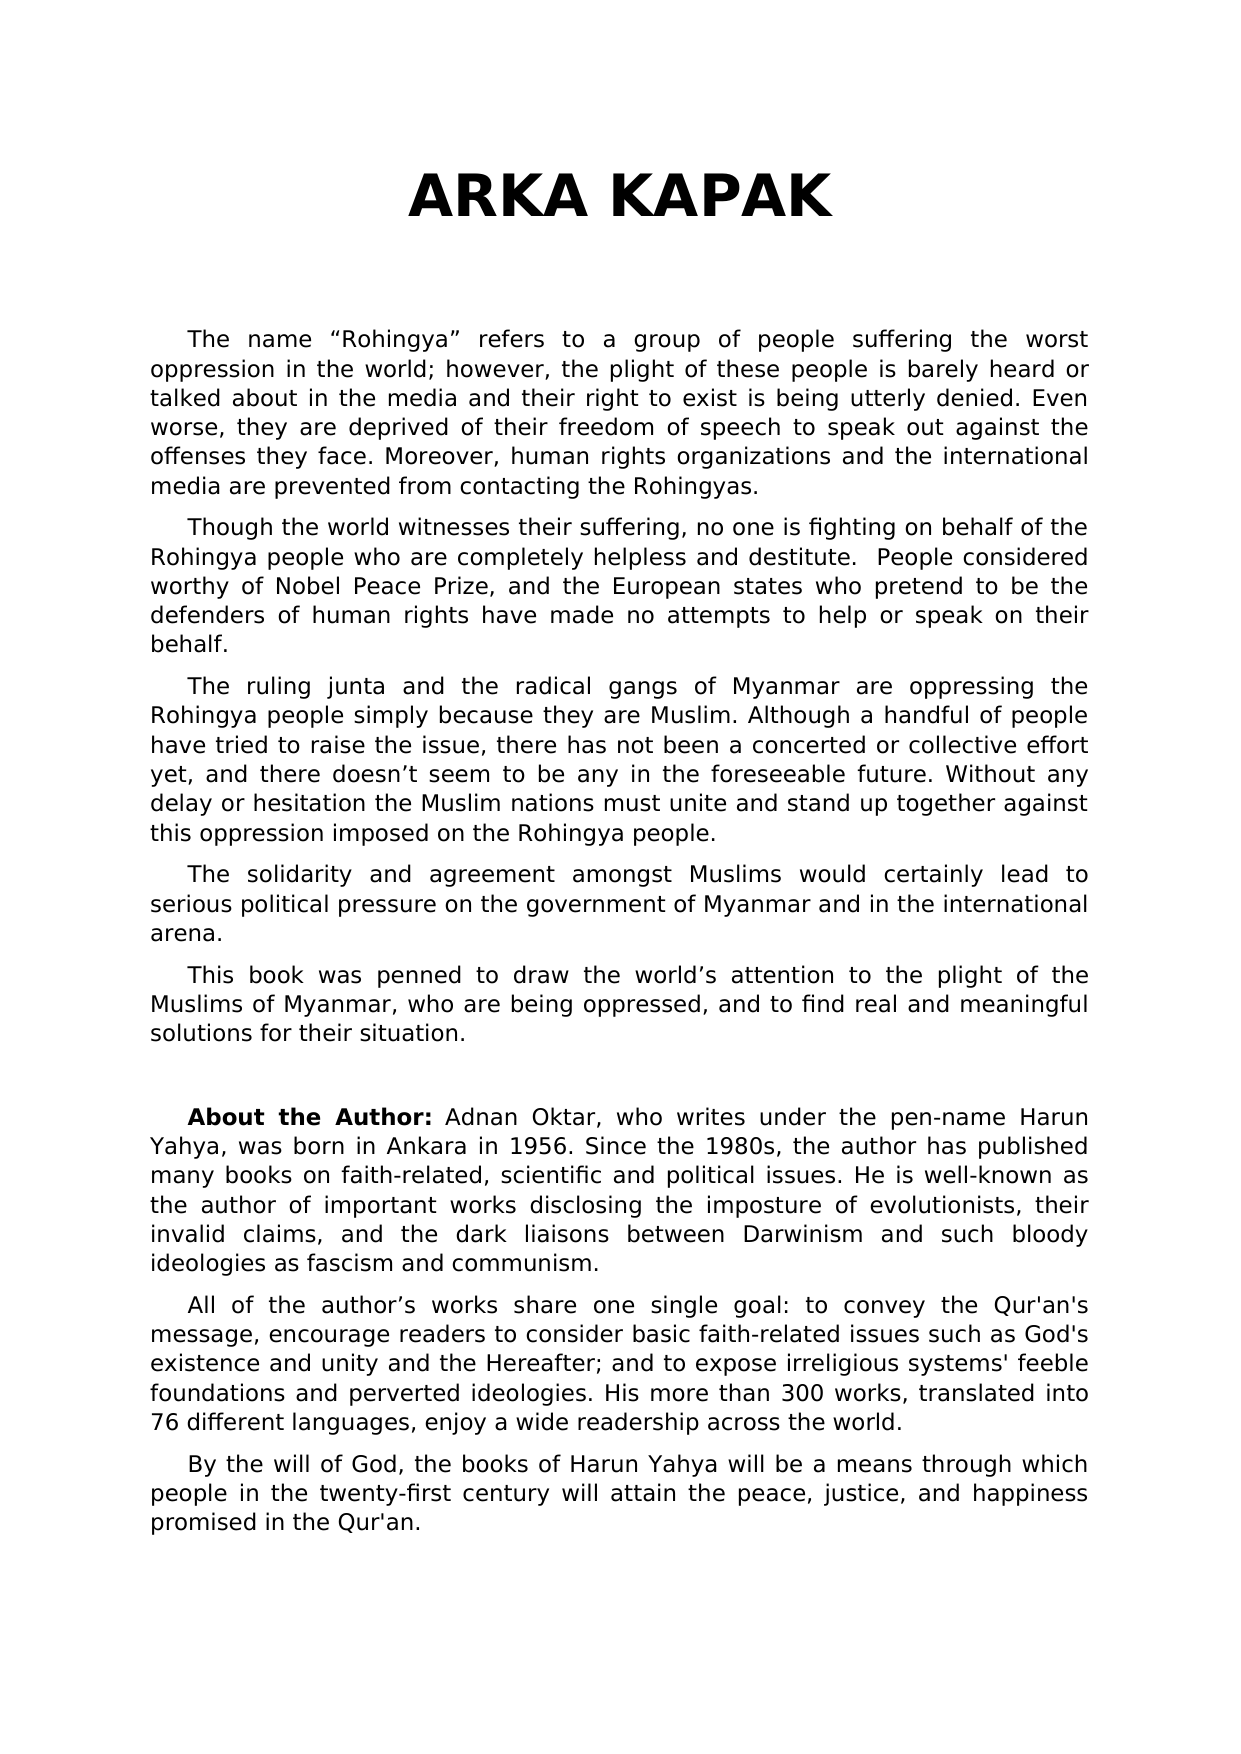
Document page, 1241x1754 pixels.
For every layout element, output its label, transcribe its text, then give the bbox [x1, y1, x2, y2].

text The solidarity and agreement amongst Muslims would certainly lead to serious political pressure on the government of Myanmar and in the international arena. [150, 862, 1090, 947]
text By the will of God, the books of Harun Yahya will be a means through which people in the twenty-first century will attain the peace, justice, and happiness promised in the Qur'an. [150, 1451, 1090, 1536]
subtitle ARKA KAPAK [150, 162, 1090, 230]
text This book was penned to draw the world’s attention to the plight of the Muslims of Myanmar, who are being oppressed, and to find real and meaningful solutions for their situation. [150, 962, 1090, 1047]
text All of the author’s works share one single goal: to convey the Qur'an's message, encourage readers to consider basic faith-related issues such as God's existence and unity and the Hereafter; and to expose irreligious systems' feeble foundations and perverted ideologies. His more than 300 works, translated into 76 different languages, enjoy a wide readership across the world. [150, 1292, 1090, 1436]
text The ruling junta and the radical gangs of Myanmar are oppressing the Rohingya people simply because they are Muslim. Although a handful of people have tried to raise the issue, there has not been a concerted or collective effort yet, and there doesn’t seem to be any in the foreseeable future. Without any delay or hesitation the Muslim nations must unite and stand up together against this oppression imposed on the Rohingya people. [150, 673, 1090, 846]
text Though the world witnesses their suffering, no one is fighting on behalf of the Rohingya people who are completely helpless and destitute. People considered worthy of Nobel Peace Prize, and the European states who pretend to be the defenders of human rights have made no attempts to help or speak on their behalf. [150, 514, 1090, 658]
text About the Author: Adnan Oktar, who writes under the pen-name Harun Yahya, was born in Ankara in 1956. Since the 1980s, the author has published many books on faith-related, scientific and political issues. He is well-known as the author of important works disclosing the imposture of evolutionists, their invalid claims, and the dark liaisons between Darwinism and such bloody ideologies as fascism and communism. [150, 1104, 1090, 1277]
text The name “Rohingya” refers to a group of people suffering the worst oppression in the world; however, the plight of these people is barely heard or talked about in the media and their right to exist is being utterly denied. Even worse, they are deprived of their freedom of speech to speak out against the offenses they face. Moreover, human rights organizations and the international media are prevented from contacting the Rohingyas. [150, 326, 1090, 499]
